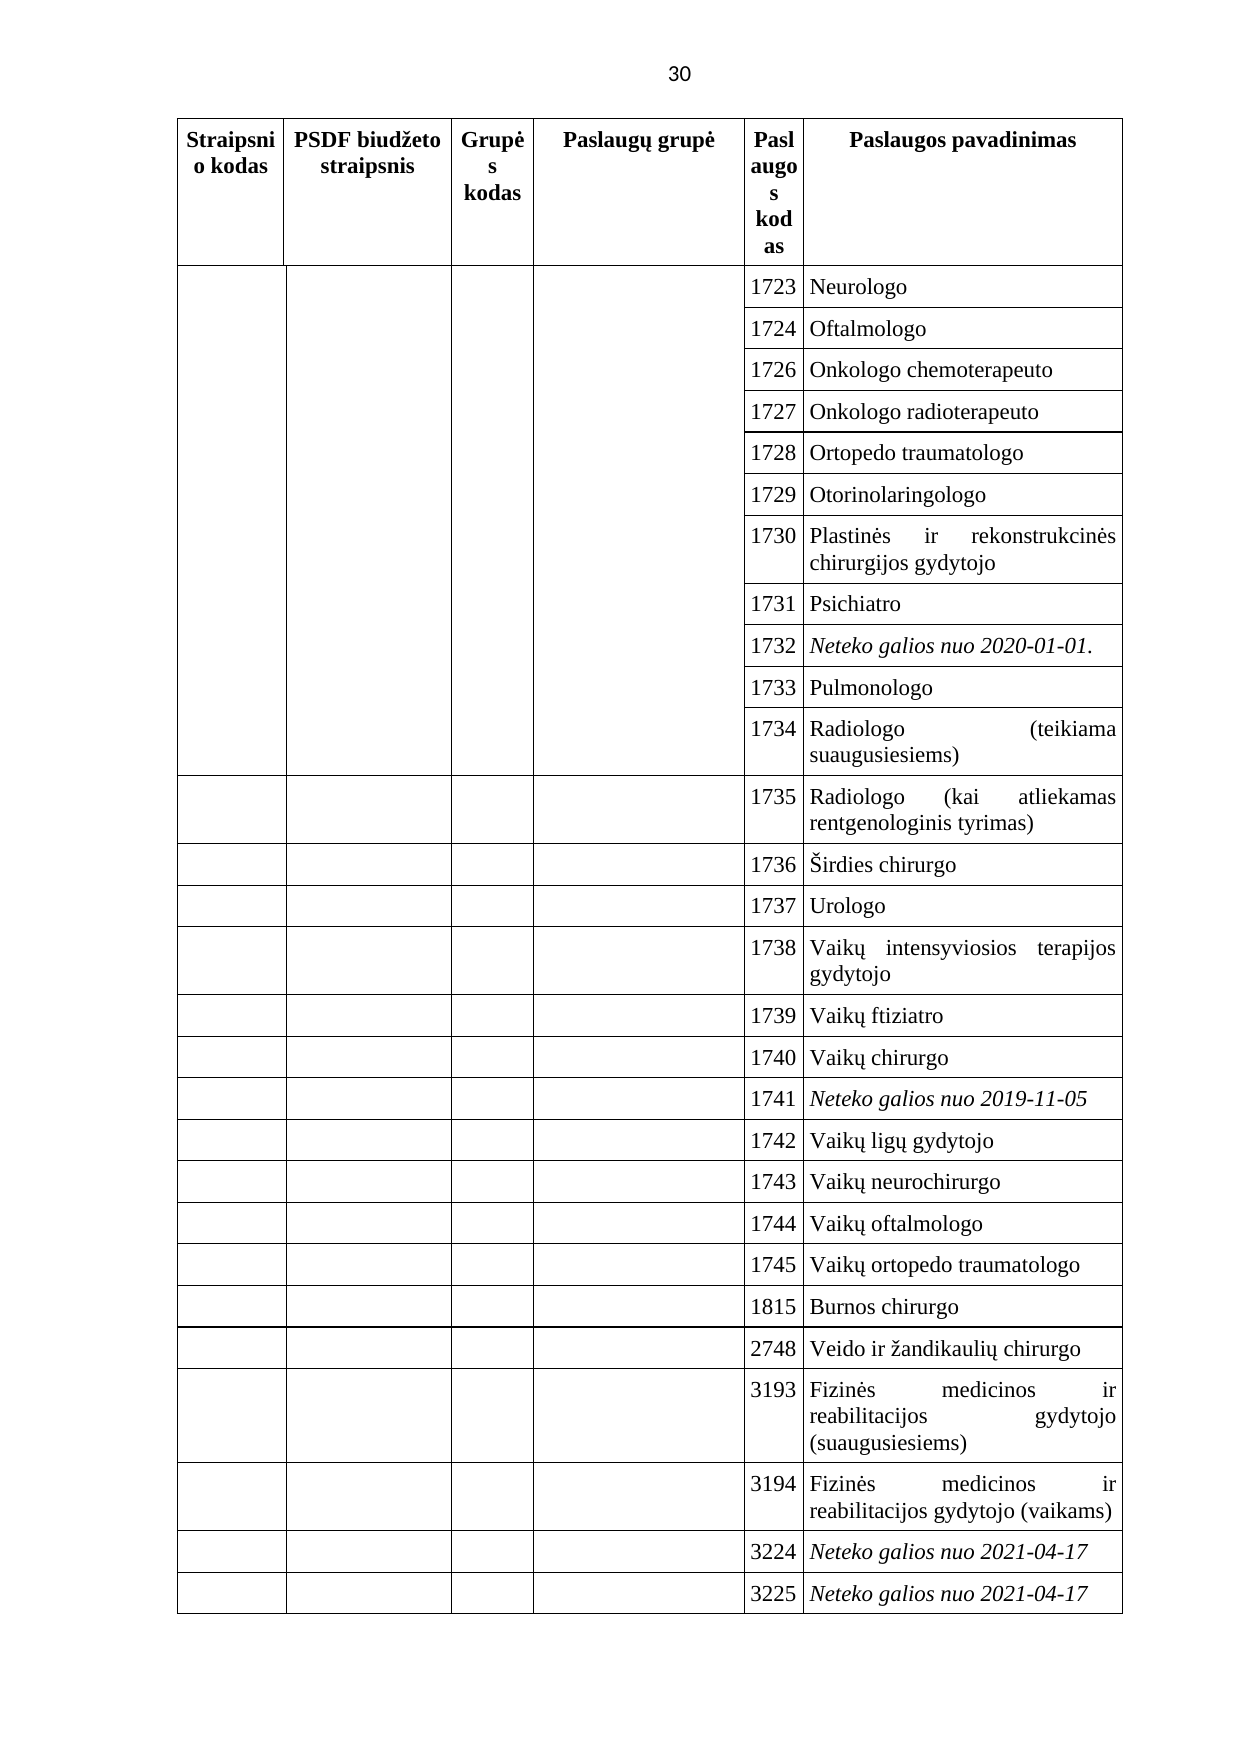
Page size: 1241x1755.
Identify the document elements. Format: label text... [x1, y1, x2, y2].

table_cell Vaikų chirurgo [804, 1037, 1122, 1077]
table_cell [452, 886, 533, 926]
table_cell [452, 431, 533, 473]
table_cell 3194 [745, 1463, 803, 1530]
table_cell Fizinės medicinos ir reabilitacijos gydytojo (vaikams) [804, 1463, 1122, 1530]
table_cell [287, 1369, 451, 1462]
table_cell [534, 1203, 744, 1243]
table_cell 1731 [745, 584, 803, 624]
table_cell [452, 707, 533, 775]
table_cell Vaikų ligų gydytojo [804, 1120, 1122, 1160]
table_cell [534, 666, 744, 707]
table_cell [287, 1286, 451, 1326]
table_cell 1742 [745, 1120, 803, 1160]
table_cell [452, 1078, 533, 1119]
table_cell Neteko galios nuo 2021-04-17 [804, 1573, 1122, 1613]
table_cell 3224 [745, 1531, 803, 1572]
table_header PSDF biudžeto straipsnis [284, 119, 451, 265]
table_cell [452, 266, 533, 307]
table_cell [287, 1244, 451, 1285]
table_cell [178, 266, 286, 307]
table_cell Oftalmologo [804, 308, 1122, 348]
table_header Straipsnio kodas [178, 119, 283, 265]
table_cell [287, 473, 451, 514]
table_cell [452, 1463, 533, 1530]
table_cell [287, 348, 451, 390]
table_cell [452, 473, 533, 514]
table_cell 2748 [745, 1328, 803, 1368]
table_cell [534, 927, 744, 994]
table_cell [452, 995, 533, 1036]
table_cell [534, 1161, 744, 1202]
table_cell [452, 666, 533, 707]
table_cell [178, 431, 286, 473]
table_cell [178, 348, 286, 390]
table_cell [534, 1244, 744, 1285]
table_cell [452, 1244, 533, 1285]
table_cell [178, 707, 286, 775]
table_cell [452, 1120, 533, 1160]
table_cell [534, 1463, 744, 1530]
table_cell 1815 [745, 1286, 803, 1326]
table_cell Psichiatro [804, 584, 1122, 624]
table_cell [452, 390, 533, 431]
table_cell [534, 390, 744, 431]
table_cell [287, 666, 451, 707]
table_cell [178, 583, 286, 624]
table_cell [178, 886, 286, 926]
table_cell [452, 624, 533, 666]
table_cell [452, 1573, 533, 1613]
table_cell 1737 [745, 886, 803, 926]
table_cell [178, 1078, 286, 1119]
table_cell [287, 1037, 451, 1077]
table_cell Pulmonologo [804, 667, 1122, 707]
table_cell Širdies chirurgo [804, 844, 1122, 884]
table_cell [178, 1037, 286, 1077]
table_cell [534, 1078, 744, 1119]
table_cell Vaikų ortopedo traumatologo [804, 1244, 1122, 1285]
table_cell [287, 1203, 451, 1243]
table_cell [287, 844, 451, 884]
table_cell [534, 1037, 744, 1077]
table_cell Veido ir žandikaulių chirurgo [804, 1328, 1122, 1368]
table_header Paslaugos pavadinimas [804, 119, 1122, 265]
table_cell [534, 1573, 744, 1613]
table_cell Onkologo radioterapeuto [804, 391, 1122, 431]
table_cell [178, 1203, 286, 1243]
table_cell [287, 624, 451, 666]
table_cell [452, 1161, 533, 1202]
table_cell 1734 [745, 708, 803, 775]
table_cell [287, 266, 451, 307]
table_cell Onkologo chemoterapeuto [804, 349, 1122, 390]
table_cell [534, 1120, 744, 1160]
table_cell [452, 1286, 533, 1326]
table_cell Vaikų neurochirurgo [804, 1161, 1122, 1202]
table_cell [178, 776, 286, 843]
table_cell [178, 1286, 286, 1326]
table_cell [534, 624, 744, 666]
table_cell Neteko galios nuo 2021-04-17 [804, 1531, 1122, 1572]
table_cell [178, 515, 286, 582]
table_cell [452, 1203, 533, 1243]
table_cell [534, 583, 744, 624]
table_cell [287, 431, 451, 473]
table_cell [287, 776, 451, 843]
table_cell [534, 266, 744, 307]
table_cell [287, 707, 451, 775]
table_cell [534, 886, 744, 926]
table_cell Vaikų ftiziatro [804, 995, 1122, 1036]
table_cell [534, 844, 744, 884]
table_cell Neteko galios nuo 2019-11-05 [804, 1078, 1122, 1119]
table_cell [178, 1531, 286, 1572]
table_cell [534, 307, 744, 348]
table_cell [287, 1161, 451, 1202]
table_cell [452, 927, 533, 994]
table_cell 1741 [745, 1078, 803, 1119]
table_cell 3225 [745, 1573, 803, 1613]
table_cell Plastinės ir rekonstrukcinės chirurgijos gydytojo [804, 516, 1122, 582]
table_cell 1735 [745, 776, 803, 843]
table_cell [178, 1328, 286, 1368]
table_cell [534, 473, 744, 514]
table_cell [534, 348, 744, 390]
table_cell [178, 844, 286, 884]
table_cell 1745 [745, 1244, 803, 1285]
table_cell [287, 583, 451, 624]
table_cell Vaikų oftalmologo [804, 1203, 1122, 1243]
table_cell [534, 995, 744, 1036]
table_cell 1730 [745, 516, 803, 582]
table_cell [287, 1120, 451, 1160]
table_cell 1743 [745, 1161, 803, 1202]
table_cell [287, 1078, 451, 1119]
table_cell [534, 431, 744, 473]
table_cell [452, 776, 533, 843]
table_cell 1739 [745, 995, 803, 1036]
table_cell [452, 1328, 533, 1368]
table_cell [178, 1244, 286, 1285]
table_cell [534, 707, 744, 775]
table_cell [287, 1531, 451, 1572]
table_cell 1732 [745, 625, 803, 666]
table_cell [534, 776, 744, 843]
table_cell [287, 927, 451, 994]
table_cell 1733 [745, 667, 803, 707]
table_cell [452, 1531, 533, 1572]
table_cell 1724 [745, 308, 803, 348]
table_cell Fizinės medicinos ir reabilitacijos gydytojo (suaugusiesiems) [804, 1369, 1122, 1462]
table_cell [287, 995, 451, 1036]
table_cell Otorinolaringologo [804, 474, 1122, 514]
table_cell 1723 [745, 266, 803, 307]
table_cell 1738 [745, 927, 803, 994]
table_cell [178, 927, 286, 994]
table_cell [178, 307, 286, 348]
table_cell Urologo [804, 886, 1122, 926]
table_cell [534, 1286, 744, 1326]
table_cell Neurologo [804, 266, 1122, 307]
table_cell [452, 515, 533, 582]
table_cell [452, 844, 533, 884]
table_cell Burnos chirurgo [804, 1286, 1122, 1326]
table_cell Vaikų intensyviosios terapijos gydytojo [804, 927, 1122, 994]
table_cell [287, 515, 451, 582]
table_cell [178, 1573, 286, 1613]
table_cell [534, 1328, 744, 1368]
table_cell [452, 348, 533, 390]
table_cell Neteko galios nuo 2020-01-01. [804, 625, 1122, 666]
table_cell [178, 390, 286, 431]
table_cell Radiologo (teikiama suaugusiesiems) [804, 708, 1122, 775]
table_cell 1726 [745, 349, 803, 390]
table_cell 1727 [745, 391, 803, 431]
table_cell 1729 [745, 474, 803, 514]
table_cell [452, 1369, 533, 1462]
table_header Paslaugos kodas [745, 119, 803, 265]
table_cell [178, 1463, 286, 1530]
table_cell 1744 [745, 1203, 803, 1243]
table_cell [452, 583, 533, 624]
table_header Paslaugų grupė [534, 119, 744, 265]
table_cell [178, 473, 286, 514]
table_cell [178, 1120, 286, 1160]
table_cell 1728 [745, 433, 803, 473]
table_cell [534, 1531, 744, 1572]
table_header Grupės kodas [452, 119, 533, 265]
table_cell [287, 1573, 451, 1613]
table_cell [178, 995, 286, 1036]
table_cell Ortopedo traumatologo [804, 433, 1122, 473]
table_cell [178, 1369, 286, 1462]
table_cell 1736 [745, 844, 803, 884]
table_cell Radiologo (kai atliekamas rentgenologinis tyrimas) [804, 776, 1122, 843]
table_cell [534, 1369, 744, 1462]
table_cell [287, 390, 451, 431]
table_cell 3193 [745, 1369, 803, 1462]
table_cell [178, 666, 286, 707]
table_cell [287, 307, 451, 348]
table_cell 1740 [745, 1037, 803, 1077]
table_cell [287, 886, 451, 926]
table_cell [287, 1328, 451, 1368]
table_cell [452, 307, 533, 348]
table_cell [287, 1463, 451, 1530]
table_cell [178, 624, 286, 666]
table_cell [534, 515, 744, 582]
table_cell [452, 1037, 533, 1077]
table_cell [178, 1161, 286, 1202]
